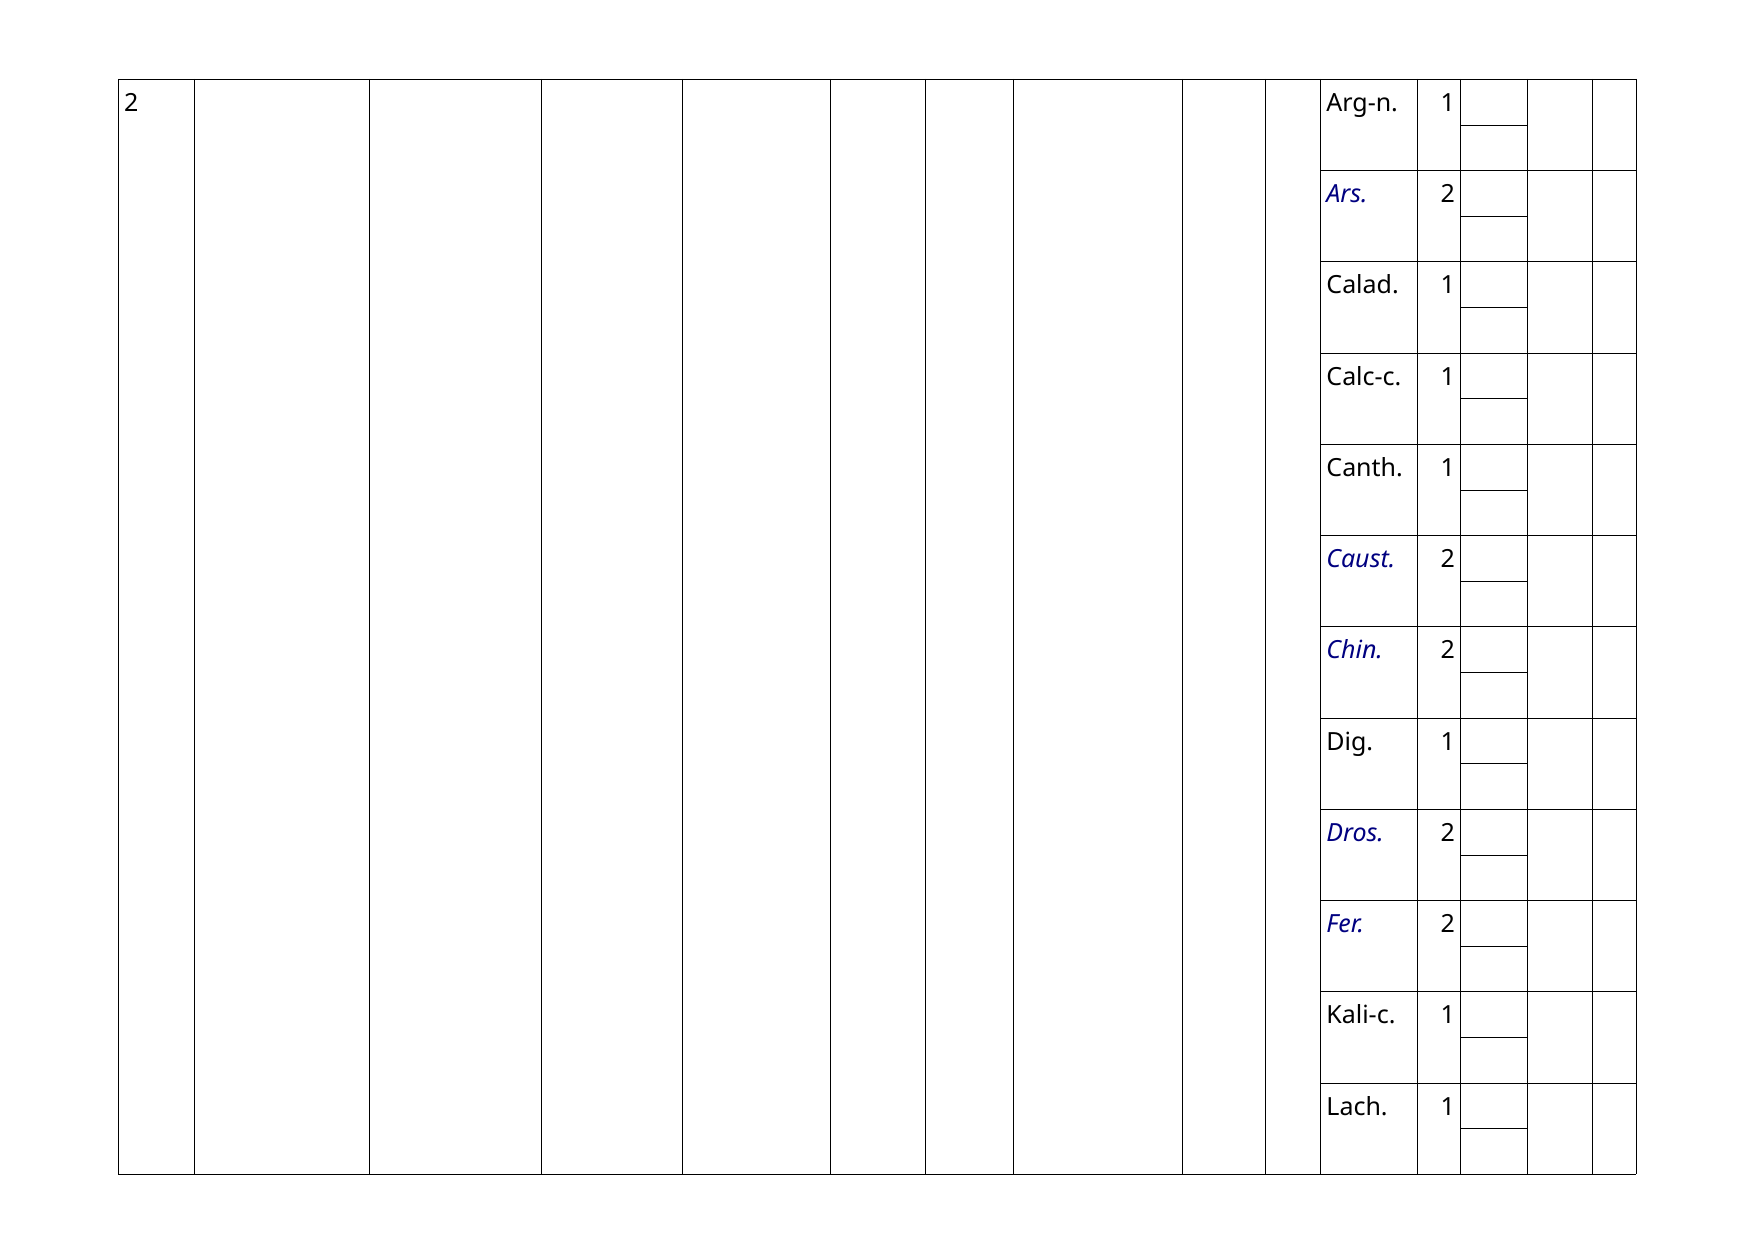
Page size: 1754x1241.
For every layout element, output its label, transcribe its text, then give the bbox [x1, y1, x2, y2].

table_cell Arg-n. [1321, 80, 1417, 170]
table_cell [1461, 1129, 1527, 1174]
table_cell 1 [1418, 445, 1460, 535]
table_cell Canth. [1321, 445, 1417, 535]
table_cell [1461, 1084, 1527, 1128]
table_cell [1528, 992, 1592, 1083]
table_cell [1183, 80, 1265, 1174]
table_cell [1461, 536, 1527, 581]
table_cell [370, 80, 541, 1174]
table_cell [1266, 80, 1320, 1174]
table_cell 2 [1418, 171, 1460, 261]
table_cell [542, 80, 682, 1174]
table_cell [831, 80, 925, 1174]
table_cell Lach. [1321, 1084, 1417, 1174]
table_cell Dros. [1321, 810, 1417, 900]
table_cell [1461, 810, 1527, 854]
table_cell 1 [1418, 719, 1460, 809]
table_cell [1593, 354, 1636, 444]
table_cell 1 [1418, 262, 1460, 353]
table_cell [1593, 445, 1636, 535]
table_cell 2 [1418, 810, 1460, 900]
table_cell [1528, 536, 1592, 626]
table_cell [1528, 627, 1592, 718]
table_cell [1461, 627, 1527, 672]
table_cell [1528, 262, 1592, 353]
table_cell [1461, 354, 1527, 398]
table_cell [1528, 445, 1592, 535]
table_cell Fer. [1321, 901, 1417, 991]
table_cell [1461, 80, 1527, 124]
table_cell 1 [1418, 80, 1460, 170]
table_cell [1528, 810, 1592, 900]
table_cell [683, 80, 830, 1174]
table_cell [1461, 262, 1527, 307]
table_cell [926, 80, 1013, 1174]
table_cell 1 [1418, 354, 1460, 444]
table_cell Dig. [1321, 719, 1417, 809]
table_cell 2 [1418, 536, 1460, 626]
table_cell 1 [1418, 992, 1460, 1083]
table_cell [1593, 171, 1636, 261]
table_cell [1593, 810, 1636, 900]
table_cell [1593, 901, 1636, 991]
table_cell 2 [1418, 901, 1460, 991]
table_cell [1461, 491, 1527, 535]
table_cell [1461, 1038, 1527, 1083]
table_cell Calad. [1321, 262, 1417, 353]
table_cell [1461, 217, 1527, 261]
table_cell [1461, 764, 1527, 809]
table_cell [1461, 719, 1527, 763]
table_cell [1528, 719, 1592, 809]
table_cell Calc-c. [1321, 354, 1417, 444]
table_cell 1 [1418, 1084, 1460, 1174]
table_cell [1528, 171, 1592, 261]
table_cell [1461, 308, 1527, 353]
table_cell Caust. [1321, 536, 1417, 626]
table_cell [1528, 901, 1592, 991]
table_cell [1593, 719, 1636, 809]
table_cell [1593, 627, 1636, 718]
table_cell [1461, 673, 1527, 718]
table_cell [1014, 80, 1182, 1174]
table_cell [1528, 354, 1592, 444]
table_cell [1461, 171, 1527, 216]
table_cell [195, 80, 369, 1174]
table_cell 2 [119, 80, 194, 1174]
table_cell [1461, 901, 1527, 946]
table_cell 2 [1418, 627, 1460, 718]
table_cell [1593, 992, 1636, 1083]
table_cell Ars. [1321, 171, 1417, 261]
table_cell [1461, 947, 1527, 991]
table_cell Chin. [1321, 627, 1417, 718]
table_cell [1461, 992, 1527, 1037]
table_cell [1461, 399, 1527, 444]
table_cell [1528, 80, 1592, 170]
table_cell [1461, 856, 1527, 900]
table_cell [1461, 582, 1527, 626]
table_cell [1593, 80, 1636, 170]
table_cell [1593, 536, 1636, 626]
table_cell [1461, 126, 1527, 170]
table_cell [1461, 445, 1527, 489]
table_cell [1528, 1084, 1592, 1174]
table_cell Kali-c. [1321, 992, 1417, 1083]
table_cell [1593, 262, 1636, 353]
table_cell [1593, 1084, 1636, 1174]
